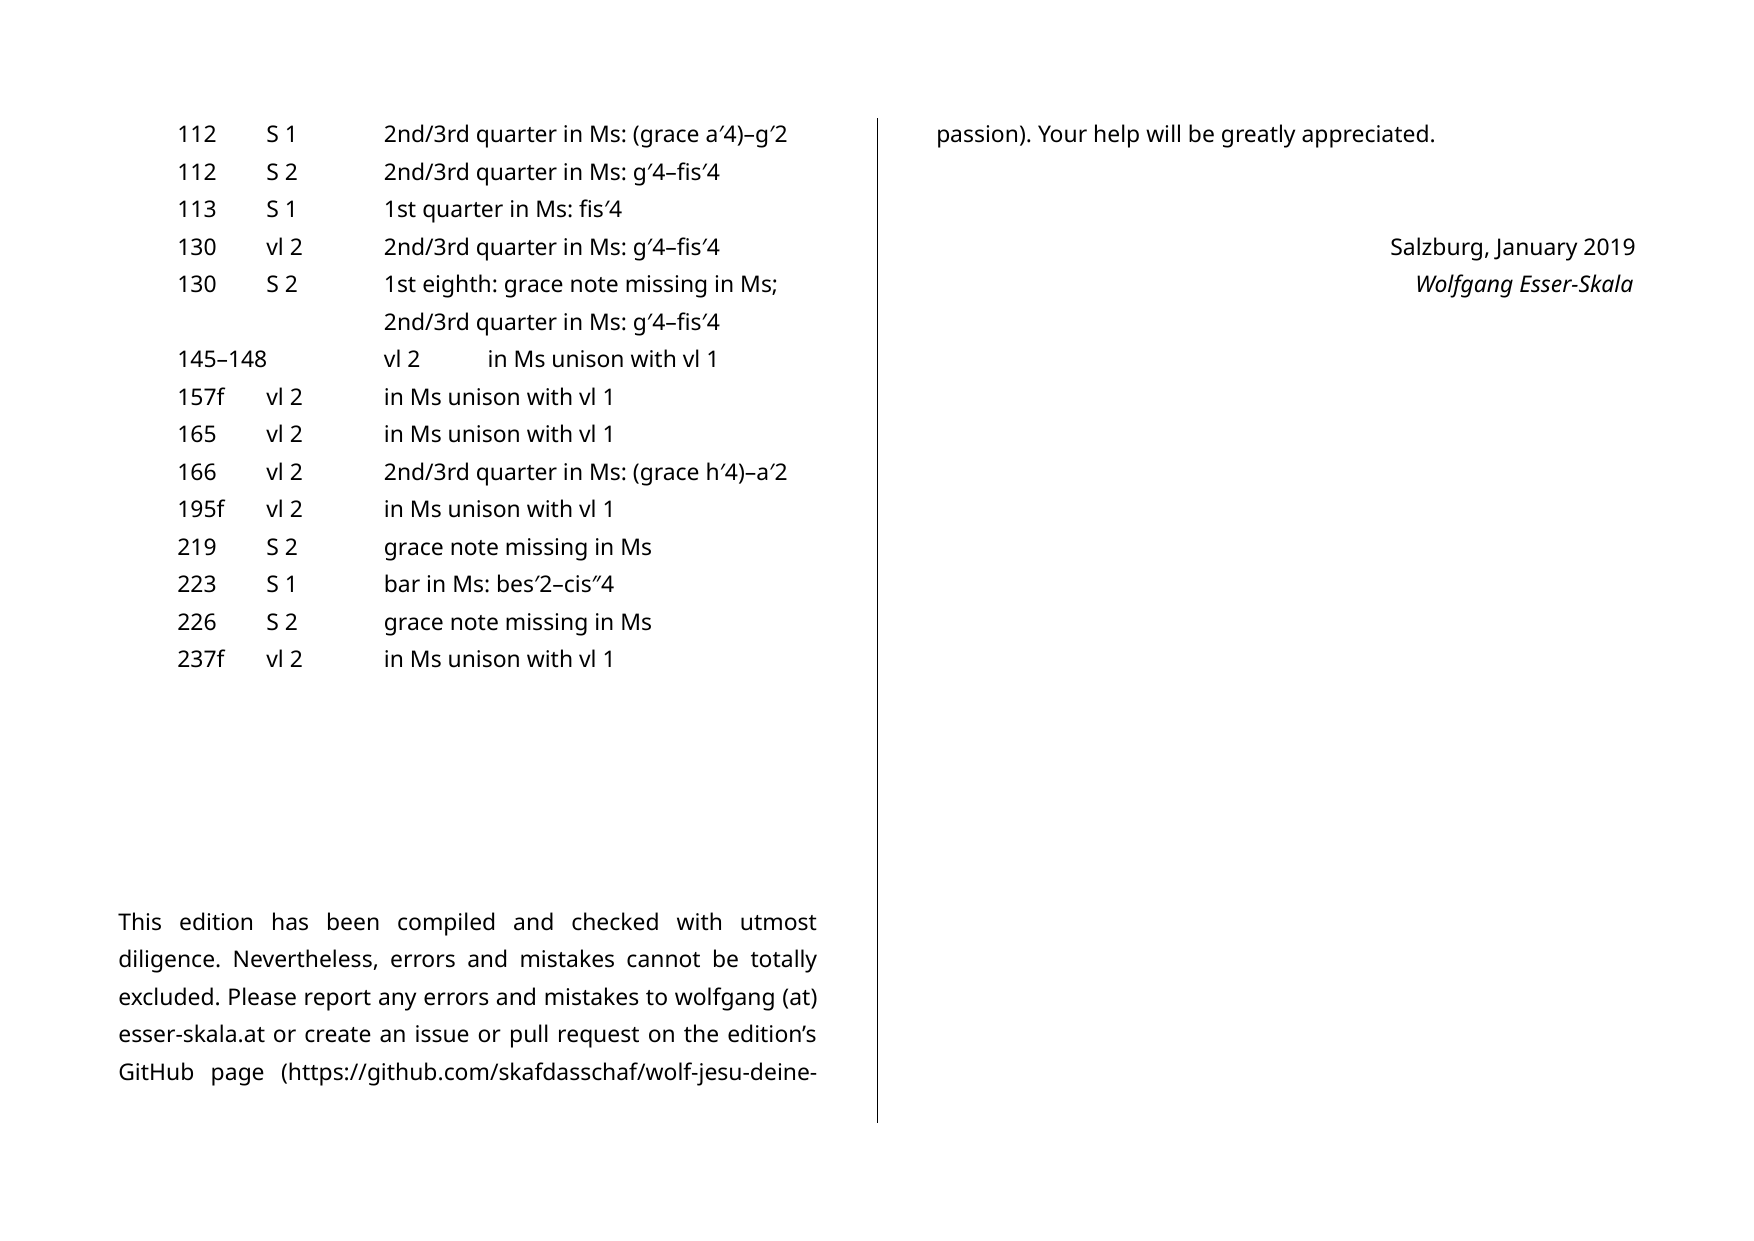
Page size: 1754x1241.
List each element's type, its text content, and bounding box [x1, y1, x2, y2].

text Salzburg, January 2019 Wolfgang Esser-Skala [936, 231, 1636, 299]
text passion). Your help will be greatly appreciated. [936, 118, 1636, 149]
text This edition has been compiled and checked with utmost diligence. Nevertheless, errors and mistakes cannot be totally excluded. Please report any errors and mistakes to wolfgang (at) esser-skala.at or create an issue or pull request on the edition’s GitHub page (https://github.com/skafdasschaf/wolf-jesu-deine- [118, 906, 818, 1087]
text 112 S 1 2nd/3rd quarter in Ms: (grace a′4)–g′2 112 S 2 2nd/3rd quarter in Ms: g′4–fis′4 113 S 1 1st quarter in Ms: fis′4 130 vl 2 2nd/3rd quarter in Ms: g′4–fis′4 130 S 2 1st eighth: grace note missing in Ms; 2nd/3rd quarter in Ms: g′4–fis′4 145–148 vl 2 in Ms unison with vl 1 157f vl 2 in Ms unison with vl 1 165 vl 2 in Ms unison with vl 1 166 vl 2 2nd/3rd quarter in Ms: (grace h′4)–a′2 195f vl 2 in Ms unison with vl 1 219 S 2 grace note missing in Ms 223 S 1 bar in Ms: bes′2–cis″4 226 S 2 grace note missing in Ms 237f vl 2 in Ms unison with vl 1 [118, 118, 818, 899]
